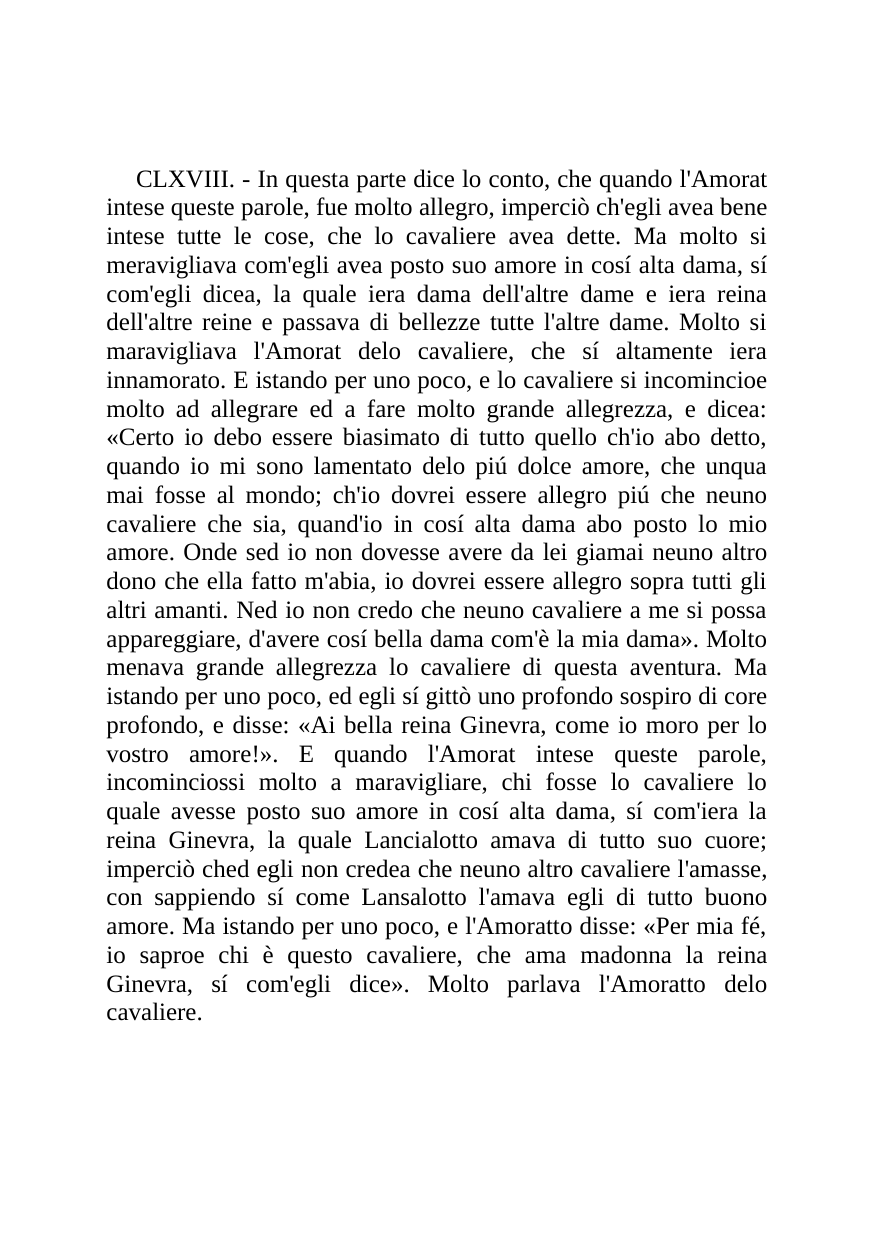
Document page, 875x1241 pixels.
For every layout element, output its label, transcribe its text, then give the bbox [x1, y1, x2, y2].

text CLXVIII. - In questa parte dice lo conto, che quando l'Amorat intese queste parole, fue molto allegro, imperciò ch'egli avea bene intese tutte le cose, che lo cavaliere avea dette. Ma molto si meravigliava com'egli avea posto suo amore in cosí alta dama, sí com'egli dicea, la quale iera dama dell'altre dame e iera reina dell'altre reine e passava di bellezze tutte l'altre dame. Molto si maravigliava l'Amorat delo cavaliere, che sí altamente iera innamorato. E istando per uno poco, e lo cavaliere si incomincioe molto ad allegrare ed a fare molto grande allegrezza, e dicea: «Certo io debo essere biasimato di tutto quello ch'io abo detto, quando io mi sono lamentato delo piú dolce amore, che unqua mai fosse al mondo; ch'io dovrei essere allegro piú che neuno cavaliere che sia, quand'io in cosí alta dama abo posto lo mio amore. Onde sed io non dovesse avere da lei giamai neuno altro dono che ella fatto m'abia, io dovrei essere allegro sopra tutti gli altri amanti. Ned io non credo che neuno cavaliere a me si possa appareggiare, d'avere cosí bella dama com'è la mia dama». Molto menava grande allegrezza lo cavaliere di questa aventura. Ma istando per uno poco, ed egli sí gittò uno profondo sospiro di core profondo, e disse: «Ai bella reina Ginevra, come io moro per lo vostro amore!». E quando l'Amorat intese queste parole, incominciossi molto a maravigliare, chi fosse lo cavaliere lo quale avesse posto suo amore in cosí alta dama, sí com'iera la reina Ginevra, la quale Lancialotto amava di tutto suo cuore; imperciò ched egli non credea che neuno altro cavaliere l'amasse, con sappiendo sí come Lansalotto l'amava egli di tutto buono amore. Ma istando per uno poco, e l'Amoratto disse: «Per mia fé, io saproe chi è questo cavaliere, che ama madonna la reina Ginevra, sí com'egli dice». Molto parlava l'Amoratto delo cavaliere. [106, 164, 768, 1026]
